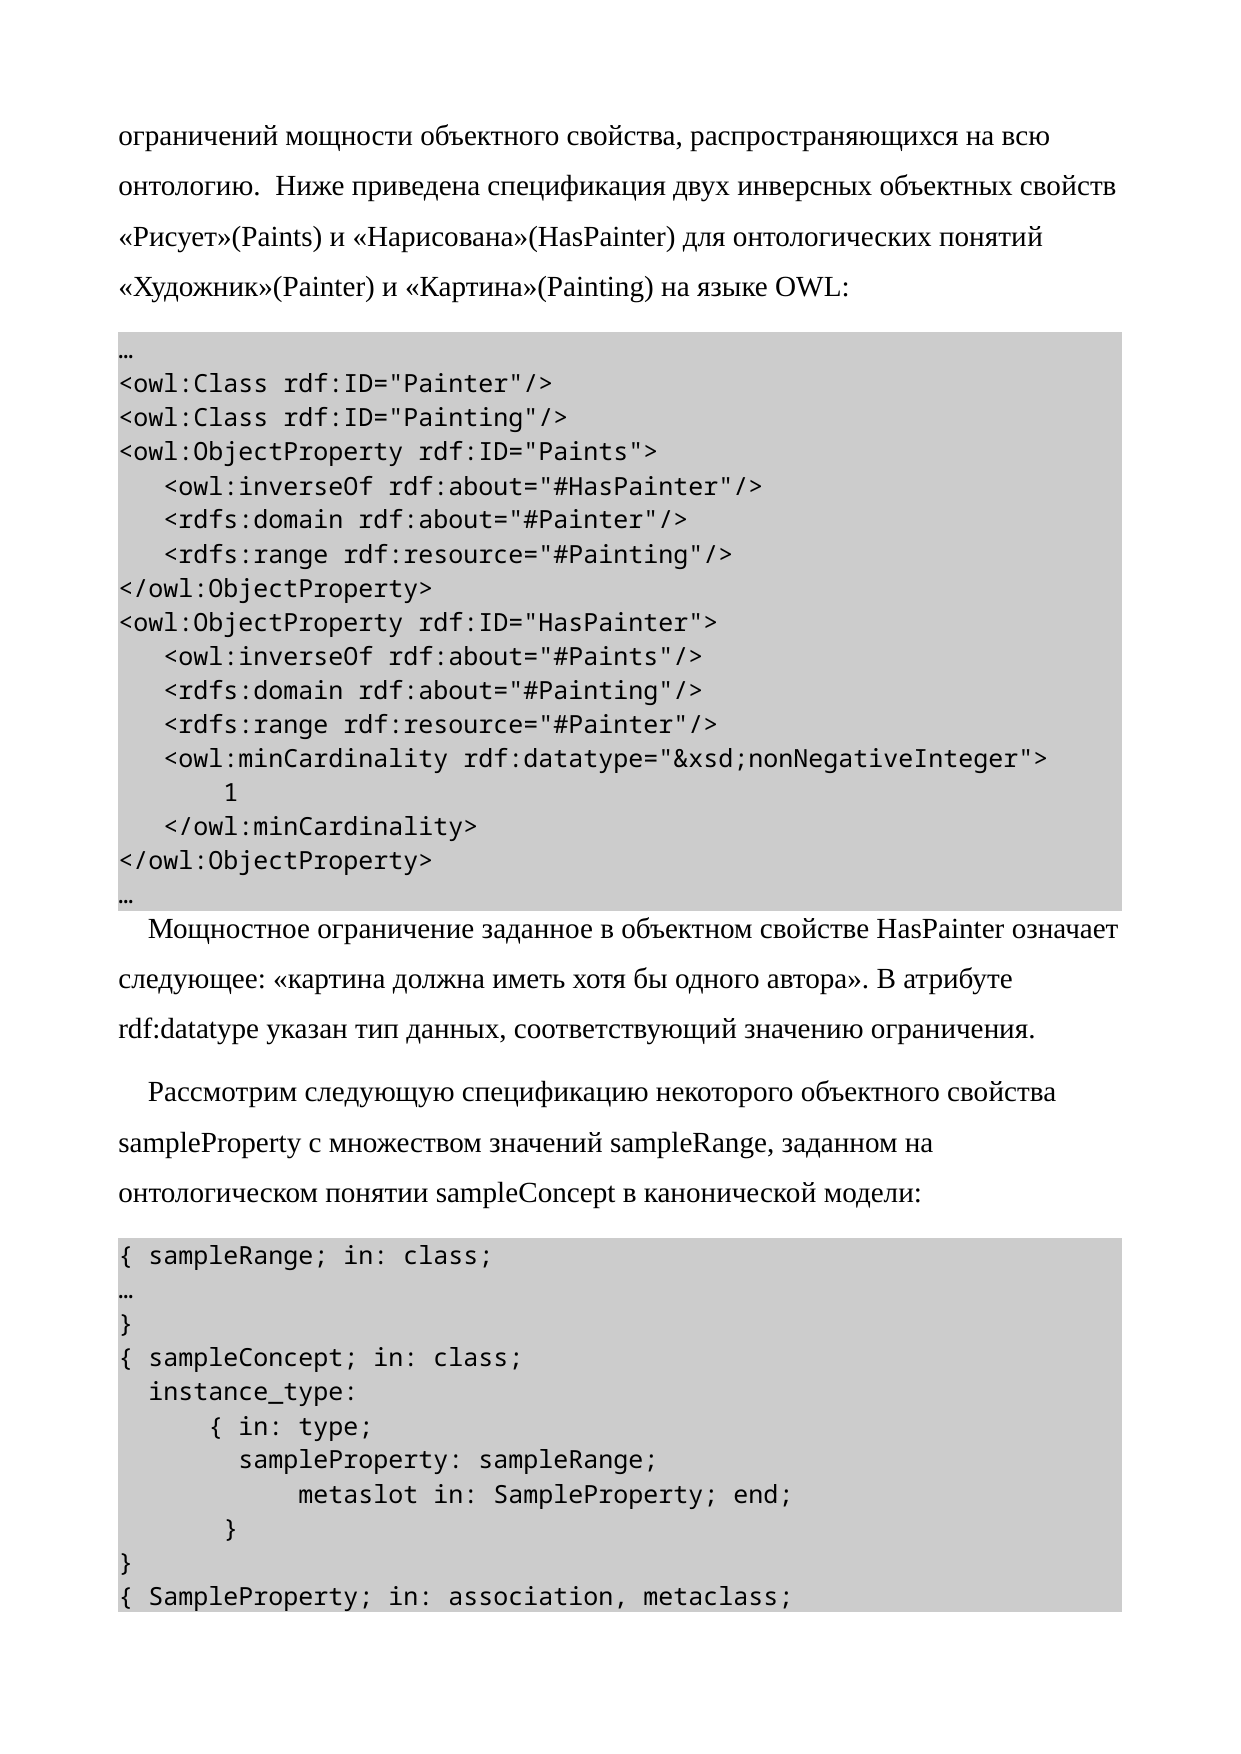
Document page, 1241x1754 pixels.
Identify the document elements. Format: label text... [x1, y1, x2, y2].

text … [118, 332, 1122, 366]
text ограничений мощности объектного свойства, распространяющихся на всю онтологию. Ниже приведена спецификация двух инверсных объектных свойств «Рисует»(Paints) и «Нарисована»(HasPainter) для онтологических понятий «Художник»(Painter) и «Картина»(Painting) на языке OWL: [118, 118, 1122, 303]
text Рассмотрим следующую спецификацию некоторого объектного свойства sampleProperty с множеством значений sampleRange, заданном на онтологическом понятии sampleConcept в канонической модели: [118, 1074, 1122, 1208]
text { sampleRange; in: class; … } { sampleConcept; in: class; instance_type: { in: type; sampleProperty: sampleRange; metaslot in: SampleProperty; end; } } { SampleProperty; in: association, metaclass; [118, 1238, 1122, 1612]
text Мощностное ограничение заданное в объектном свойстве HasPainter означает следующее: «картина должна иметь хотя бы одного автора». В атрибуте rdf:datatype указан тип данных, соответствующий значению ограничения. [118, 911, 1122, 1045]
text <owl:Class rdf:ID="Painter"/> <owl:Class rdf:ID="Painting"/> <owl:ObjectProperty rdf:ID="Paints"> <owl:inverseOf rdf:about="#HasPainter"/> <rdfs:domain rdf:about="#Painter"/> <rdfs:range rdf:resource="#Painting"/> </owl:ObjectProperty> <owl:ObjectProperty rdf:ID="HasPainter"> <owl:inverseOf rdf:about="#Paints"/> <rdfs:domain rdf:about="#Painting"/> <rdfs:range rdf:resource="#Painter"/> <owl:minCardinality rdf:datatype="&xsd;nonNegativeInteger"> 1 </owl:minCardinality> </owl:ObjectProperty> … [118, 366, 1122, 911]
